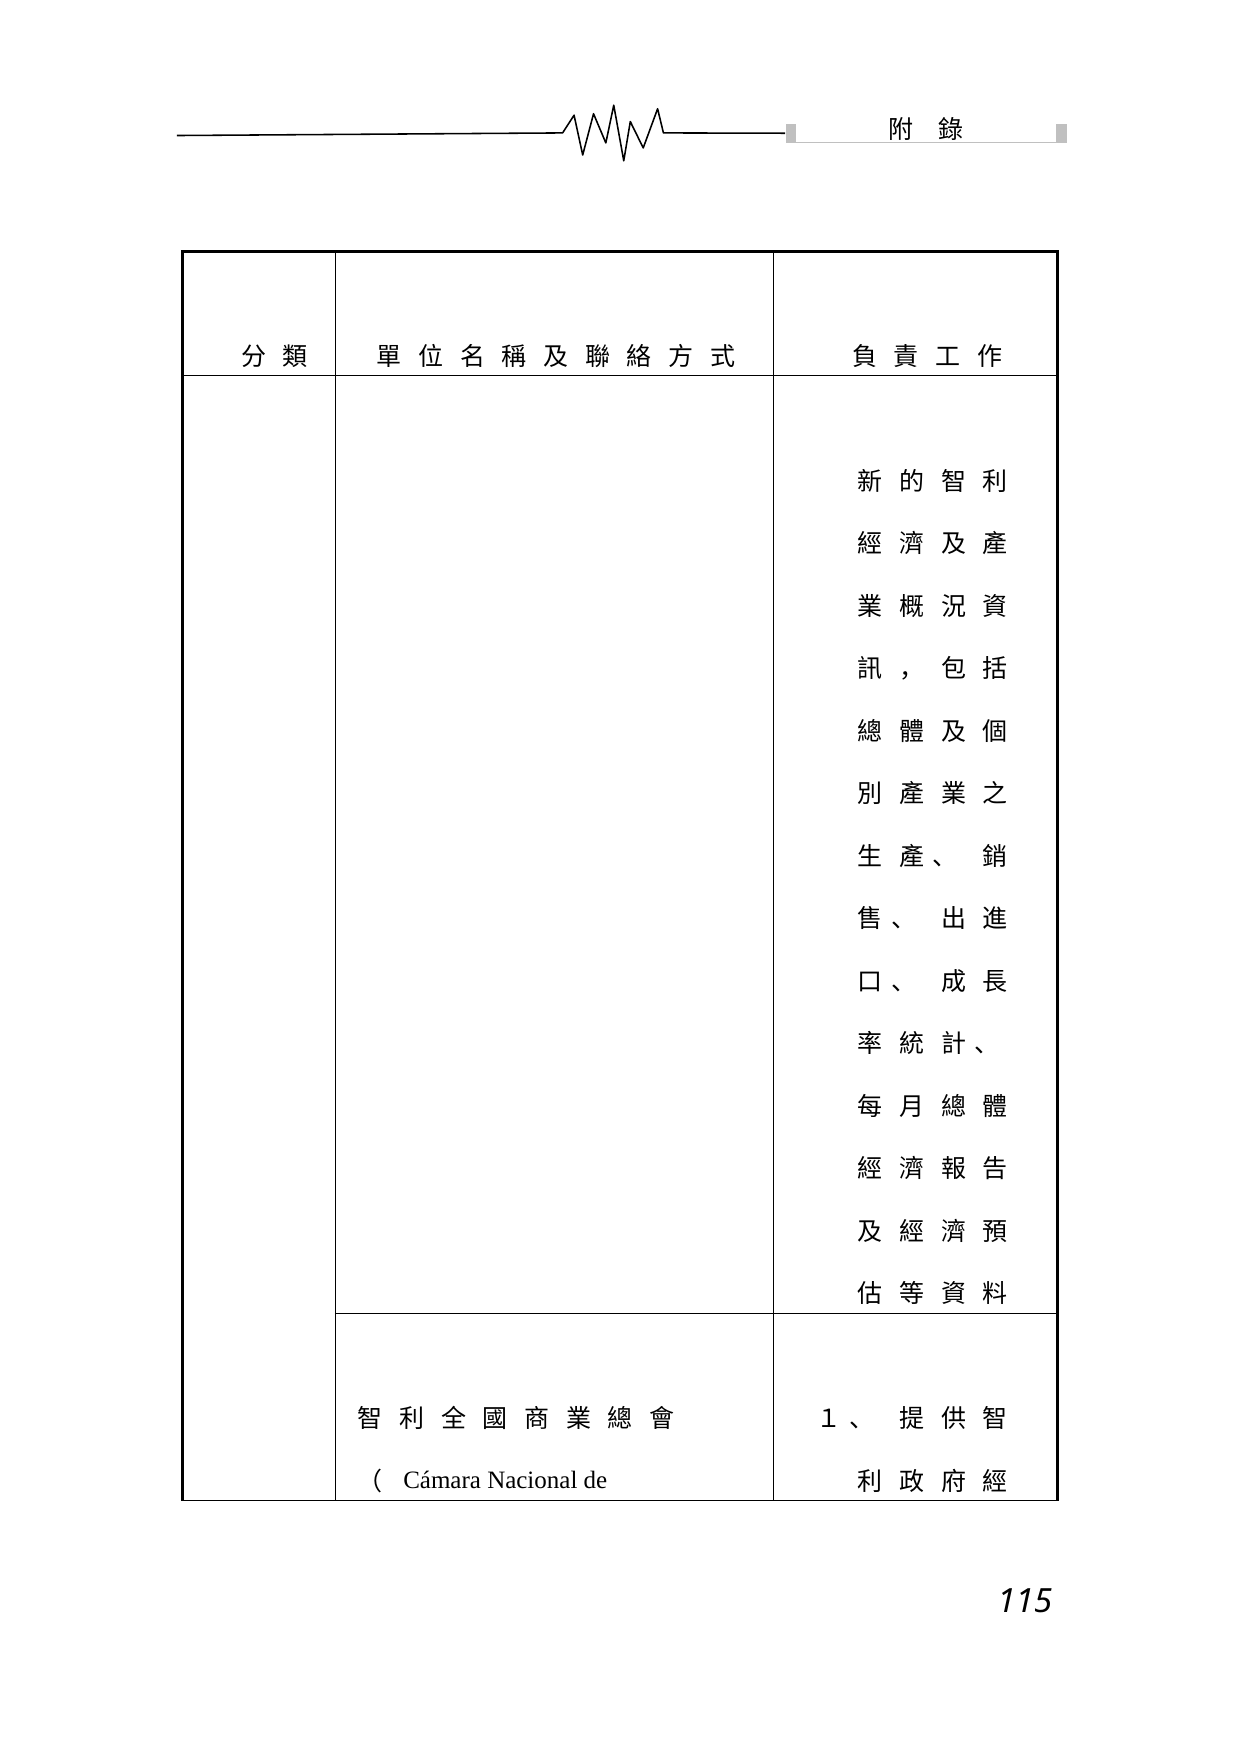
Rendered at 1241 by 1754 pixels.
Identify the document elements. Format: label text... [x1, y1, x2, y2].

table_cell 智利全國商業總會 （Cámara Nacional de [336, 1314, 773, 1500]
table_cell １、提供智利政府經 [774, 1314, 1056, 1500]
table_cell [184, 376, 335, 1500]
table_cell [336, 376, 773, 1313]
table_header 分類 [184, 253, 335, 375]
table_cell 新的智利經濟及產業概況資訊，包括總體及個別產業之生產、銷售、出進口、成長率統計、每月總體經濟報告及經濟預估等資料 [774, 376, 1056, 1313]
table_header 負責工作 [774, 253, 1056, 375]
table_header 單位名稱及聯絡方式 [336, 253, 773, 375]
